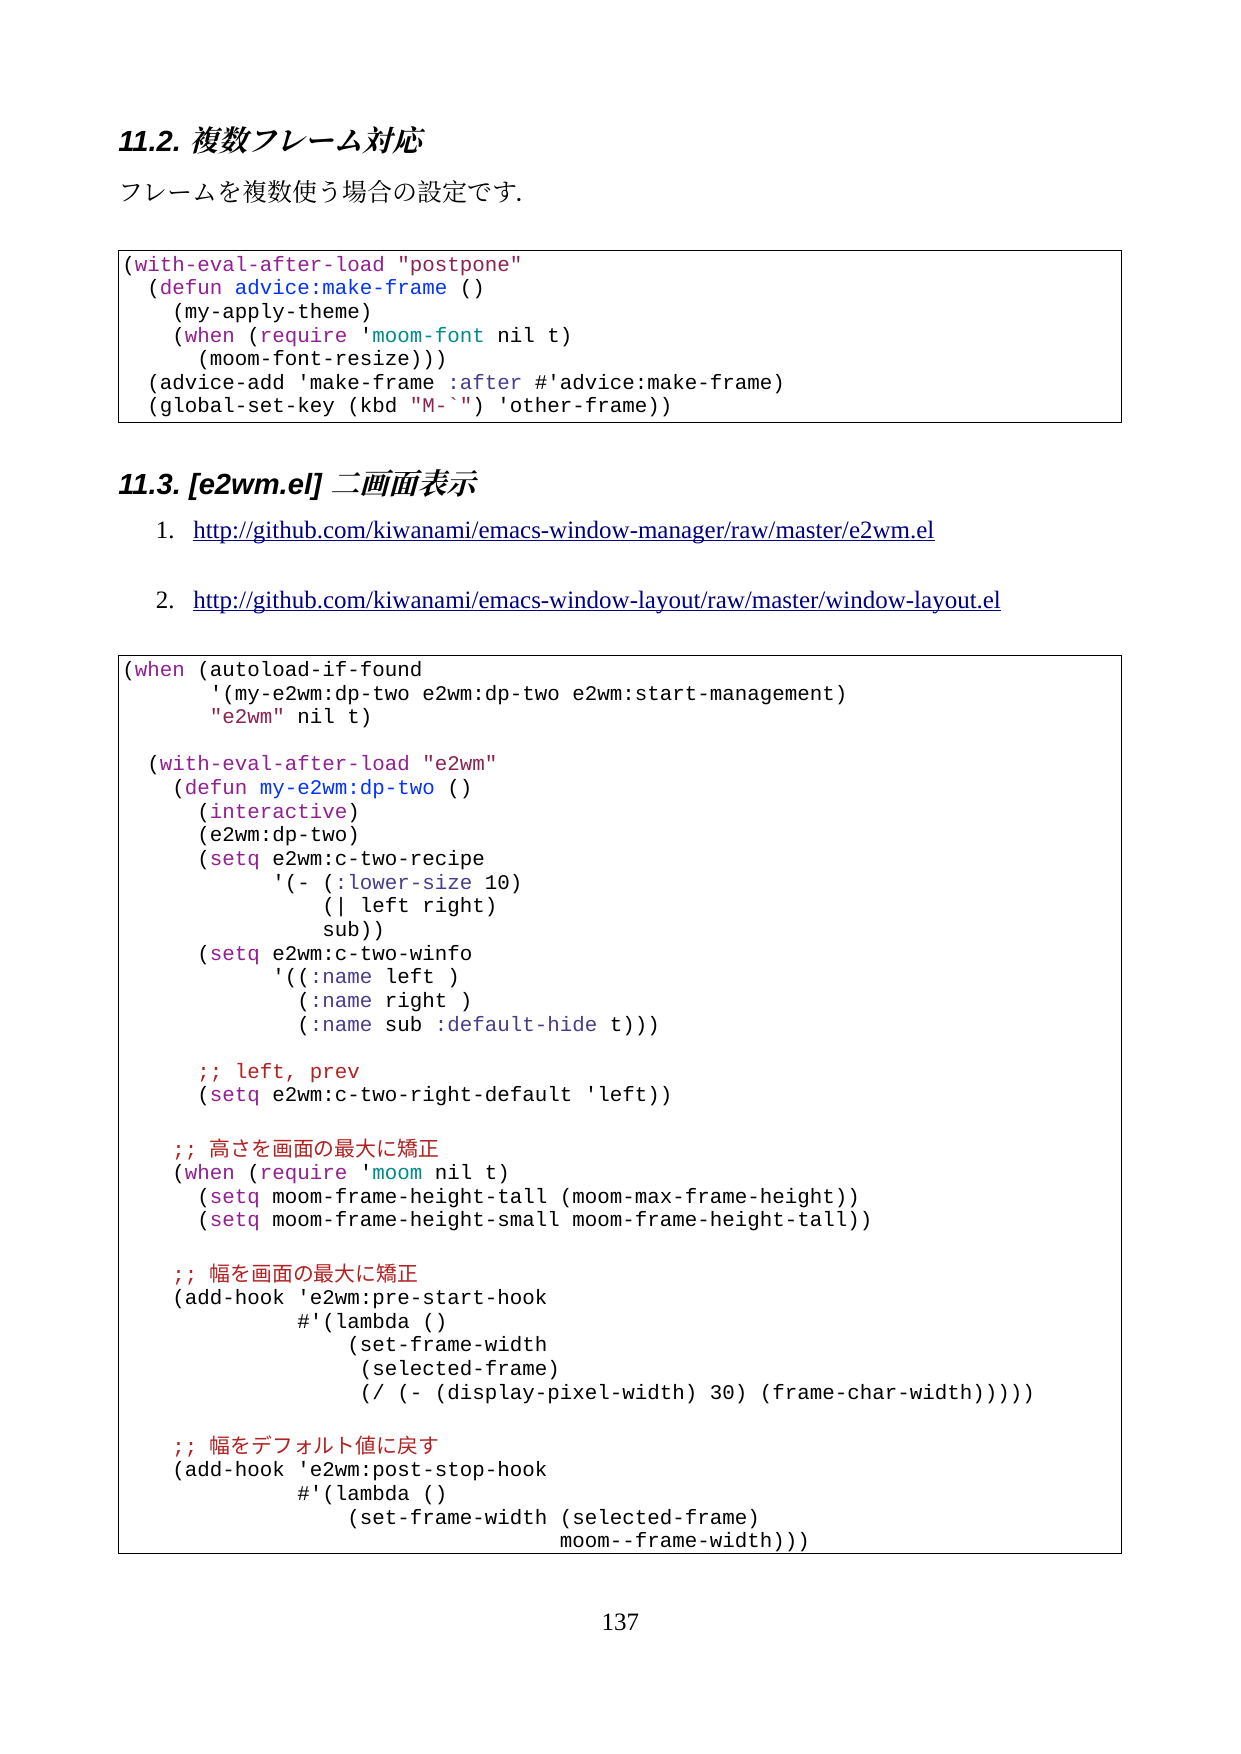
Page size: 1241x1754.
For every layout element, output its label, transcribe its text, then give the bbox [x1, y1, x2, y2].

text フレームを複数使う場合の設定です． [118, 172, 1122, 237]
text (global-set-key (kbd "M-`") 'other-frame)) [119, 392, 1121, 422]
text #'(lambda () [119, 1307, 1121, 1331]
text (/ (- (display-pixel-width) 30) (frame-char-width))))) [119, 1378, 1121, 1401]
text (set-frame-width (selected-frame) [119, 1503, 1121, 1526]
text '(my-e2wm:dp-two e2wm:dp-two e2wm:start-management) [119, 678, 1121, 702]
text '(- (:lower-size 10) [119, 868, 1121, 891]
text ;; 幅を画面の最大に矯正 [119, 1253, 1121, 1283]
text #'(lambda () [119, 1479, 1121, 1503]
text (with-eval-after-load "e2wm" [119, 749, 1121, 773]
text (add-hook 'e2wm:pre-start-hook [119, 1283, 1121, 1307]
subtitle 複数フレーム対応 [118, 118, 1122, 160]
text (e2wm:dp-two) [119, 820, 1121, 844]
text (when (autoload-if-found [119, 656, 1121, 678]
text (defun advice:make-frame () [119, 273, 1121, 297]
text (moom-font-resize))) [119, 344, 1121, 368]
text (setq e2wm:c-two-recipe [119, 844, 1121, 868]
text '((:name left ) [119, 962, 1121, 986]
text (with-eval-after-load "postpone" [119, 251, 1121, 273]
text (setq e2wm:c-two-right-default 'left)) [119, 1081, 1121, 1104]
text (my-apply-theme) [119, 297, 1121, 321]
text (selected-frame) [119, 1354, 1121, 1378]
text (defun my-e2wm:dp-two () [119, 773, 1121, 797]
text (:name sub :default-hide t))) [119, 1009, 1121, 1033]
text ;; 高さを画面の最大に矯正 [119, 1128, 1121, 1158]
text (interactive) [119, 797, 1121, 820]
text (when (require 'moom-font nil t) [119, 321, 1121, 344]
text (| left right) [119, 891, 1121, 915]
text (:name right ) [119, 986, 1121, 1009]
text (when (require 'moom nil t) [119, 1158, 1121, 1182]
text (setq e2wm:c-two-winfo [119, 939, 1121, 962]
text moom--frame-width))) [119, 1526, 1121, 1553]
text (setq moom-frame-height-tall (moom-max-frame-height)) [119, 1182, 1121, 1206]
text ;; 幅をデフォルト値に戻す [119, 1425, 1121, 1456]
text sub)) [119, 915, 1121, 939]
subtitle [e2wm.el] 二画面表示 [118, 461, 1122, 502]
text (advice-add 'make-frame :after #'advice:make-frame) [119, 368, 1121, 392]
text (setq moom-frame-height-small moom-frame-height-tall)) [119, 1206, 1121, 1229]
list http://github.com/kiwanami/emacs-window-manager/raw/master/e2wm.el [156, 515, 1122, 572]
text "e2wm" nil t) [119, 702, 1121, 726]
text (set-frame-width [119, 1331, 1121, 1354]
list http://github.com/kiwanami/emacs-window-layout/raw/master/window-layout.el [156, 585, 1122, 642]
text (add-hook 'e2wm:post-stop-hook [119, 1456, 1121, 1479]
text ;; left, prev [119, 1057, 1121, 1081]
